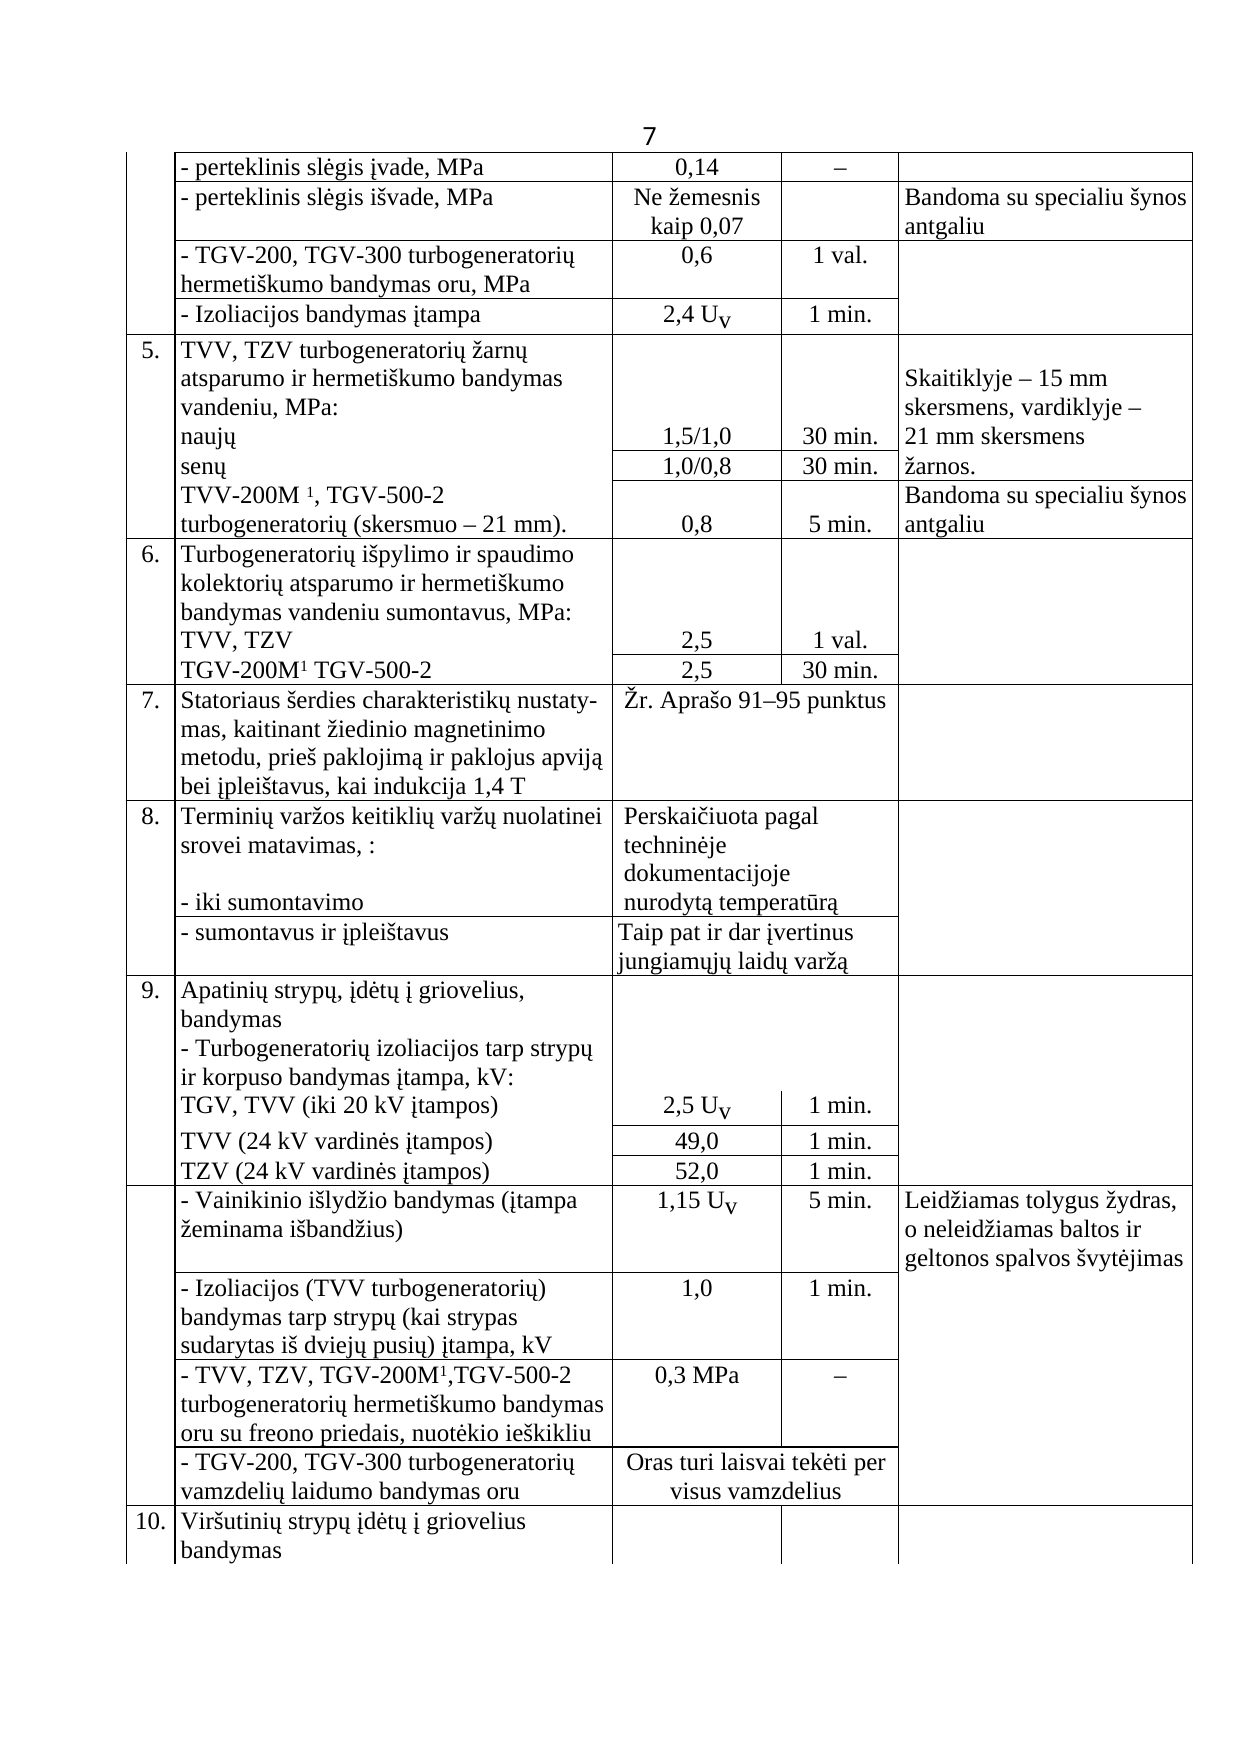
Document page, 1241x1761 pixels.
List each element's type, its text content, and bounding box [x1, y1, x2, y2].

table_cell - TVV, TZV, TGV-200M1,TGV-500-2 turbogeneratorių hermetiškumo bandymas oru su freono priedais, nuotėkio ieškikliu [176, 1360, 612, 1446]
table_cell 0,8 [613, 481, 781, 538]
table_cell [127, 480, 174, 538]
table_cell - sumontavus ir įpleištavus [176, 917, 612, 974]
table_cell [899, 1033, 1192, 1091]
table_cell [127, 1033, 174, 1091]
table_cell naujų [176, 421, 612, 450]
table_cell 1 min. [782, 1273, 898, 1359]
table_cell Turbogeneratorių išpylimo ir spaudimo kolektorių atsparumo ir hermetiškumo bandymas vandeniu sumontavus, MPa: [176, 539, 612, 625]
table_cell TGV-200M1 TGV-500-2 [176, 654, 612, 684]
table_cell [613, 1033, 781, 1091]
table_cell [127, 916, 174, 974]
table_cell – [782, 1360, 898, 1446]
table_cell [127, 1272, 174, 1359]
table_cell [781, 1033, 898, 1091]
table_cell 30 min. [782, 655, 898, 684]
table_cell - perteklinis slėgis išvade, MPa [176, 182, 612, 239]
table_cell Skaitiklyje – 15 mm skersmens, vardiklyje – [899, 335, 1192, 421]
table_cell 1,0/0,8 [613, 451, 781, 479]
table_cell [613, 976, 781, 1033]
table_cell [127, 152, 174, 181]
table_cell 5 min. [782, 1186, 898, 1272]
table_cell [899, 976, 1192, 1033]
table_cell [782, 335, 898, 421]
table_cell [899, 625, 1192, 654]
table_cell - perteklinis slėgis įvade, MPa [176, 153, 612, 181]
table_cell [899, 916, 1192, 974]
table_cell - TGV-200, TGV-300 turbogeneratorių hermetiškumo bandymas oru, MPa [176, 241, 612, 298]
table_cell TVV-200M 1, TGV-500-2 turbogeneratorių (skersmuo – 21 mm). [176, 480, 612, 538]
table_cell 1,0 [613, 1273, 781, 1359]
table_cell TVV (24 kV vardinės įtampos) [176, 1125, 612, 1155]
table_cell 30 min. [782, 451, 898, 479]
table_cell [899, 1359, 1192, 1446]
table_cell [899, 887, 1192, 916]
table_cell - Turbogeneratorių izoliacijos tarp strypų ir korpuso bandymas įtampa, kV: [176, 1033, 612, 1091]
table_cell 1 min. [782, 1126, 898, 1155]
table_cell Leidžiamas tolygus žydras, o neleidžiamas baltos ir geltonos spalvos švytėjimas [899, 1186, 1192, 1272]
table_cell 21 mm skersmens [899, 421, 1192, 450]
table_cell [899, 241, 1192, 298]
table_cell [782, 182, 898, 239]
table_cell [127, 421, 174, 450]
table_cell nurodytą temperatūrą [613, 887, 898, 916]
table_cell [899, 1272, 1192, 1359]
table_cell TVV, TZV [176, 625, 612, 654]
table_cell [899, 153, 1192, 181]
table_cell 52,0 [613, 1156, 781, 1184]
table_cell 5 min. [782, 481, 898, 538]
table_cell [127, 181, 174, 239]
table_cell [613, 539, 781, 625]
table_cell 2,5 Uv [613, 1091, 781, 1125]
table_cell 1,15 Uv [613, 1186, 781, 1272]
table_cell Bandoma su specialiu šynos antgaliu [899, 481, 1192, 538]
table_cell [782, 1506, 898, 1563]
table_cell 2,4 Uv [613, 299, 781, 334]
table_cell [127, 1091, 174, 1125]
table_cell [899, 801, 1192, 887]
table_cell [613, 335, 781, 421]
table_cell [899, 654, 1192, 684]
table_cell Terminių varžos keitiklių varžų nuolatinei srovei matavimas, : [176, 801, 612, 887]
table_cell [127, 654, 174, 684]
table_cell 7. [127, 685, 174, 800]
table_cell [127, 887, 174, 916]
table_cell 30 min. [782, 421, 898, 450]
table_cell - Izoliacijos (TVV turbogeneratorių) bandymas tarp strypų (kai strypas sudarytas iš dviejų pusių) įtampa, kV [176, 1273, 612, 1359]
table_cell [899, 1125, 1192, 1155]
table_cell 2,5 [613, 625, 781, 654]
table_cell 1,5/1,0 [613, 421, 781, 450]
table_cell 9. [127, 976, 174, 1033]
table_cell Statoriaus šerdies charakteristikų nustaty-mas, kaitinant žiedinio magnetinimo metodu, prieš paklojimą ir paklojus apviją bei įpleištavus, kai indukcija 1,4 T [176, 685, 612, 800]
table_cell 8. [127, 801, 174, 887]
table_cell Viršutinių strypų įdėtų į griovelius bandymas [176, 1506, 612, 1563]
table_cell - iki sumontavimo [176, 887, 612, 916]
table_cell Žr. Aprašo 91–95 punktus [613, 685, 898, 800]
table_cell [899, 539, 1192, 625]
table_cell - TGV-200, TGV-300 turbogeneratorių vamzdelių laidumo bandymas oru [176, 1448, 612, 1505]
table_cell Bandoma su specialiu šynos antgaliu [899, 182, 1192, 239]
table_cell [899, 685, 1192, 800]
table_cell - Vainikinio išlydžio bandymas (įtampa žeminama išbandžius) [176, 1186, 612, 1272]
table_cell 2,5 [613, 655, 781, 684]
table_cell [899, 1155, 1192, 1184]
table_cell [127, 1446, 174, 1505]
table_cell – [782, 153, 898, 181]
table_cell [781, 976, 898, 1033]
table_cell [127, 1125, 174, 1155]
table_cell 0,14 [613, 153, 781, 181]
table_cell [127, 240, 174, 298]
table_cell 10. [127, 1506, 174, 1563]
table_cell 1 min. [782, 1091, 898, 1125]
table_cell 5. [127, 335, 174, 421]
table_cell [127, 298, 174, 334]
table_cell [127, 1359, 174, 1446]
table_cell [127, 1155, 174, 1184]
table_cell [899, 298, 1192, 334]
table_cell Apatinių strypų, įdėtų į griovelius, bandymas [176, 976, 612, 1033]
table_cell 6. [127, 539, 174, 625]
table_cell 0,6 [613, 241, 781, 298]
table_cell senų [176, 450, 612, 479]
table_cell 1 val. [782, 625, 898, 654]
table_cell [613, 1506, 781, 1563]
table_cell 49,0 [613, 1126, 781, 1155]
table_cell 1 min. [782, 1156, 898, 1184]
table_cell žarnos. [899, 450, 1192, 479]
table_cell [127, 1186, 174, 1272]
table_cell 1 val. [782, 241, 898, 298]
table_cell [782, 539, 898, 625]
table_cell TGV, TVV (iki 20 kV įtampos) [176, 1091, 612, 1125]
table_cell Taip pat ir dar įvertinus jungiamųjų laidų varžą [613, 917, 898, 974]
table_cell TZV (24 kV vardinės įtampos) [176, 1155, 612, 1184]
table_cell Oras turi laisvai tekėti per visus vamzdelius [613, 1448, 898, 1505]
table_cell [127, 450, 174, 479]
table_cell 0,3 MPa [613, 1360, 781, 1446]
table_cell 1 min. [782, 299, 898, 334]
table_cell [127, 625, 174, 654]
table_cell - Izoliacijos bandymas įtampa [176, 299, 612, 334]
table_cell Ne žemesnis kaip 0,07 [613, 182, 781, 239]
table_cell Perskaičiuota pagal techninėje dokumentacijoje [613, 801, 898, 887]
table_cell [899, 1506, 1192, 1563]
table_cell [899, 1091, 1192, 1125]
table_cell TVV, TZV turbogeneratorių žarnų atsparumo ir hermetiškumo bandymas vandeniu, MPa: [176, 335, 612, 421]
table_cell [899, 1446, 1192, 1505]
